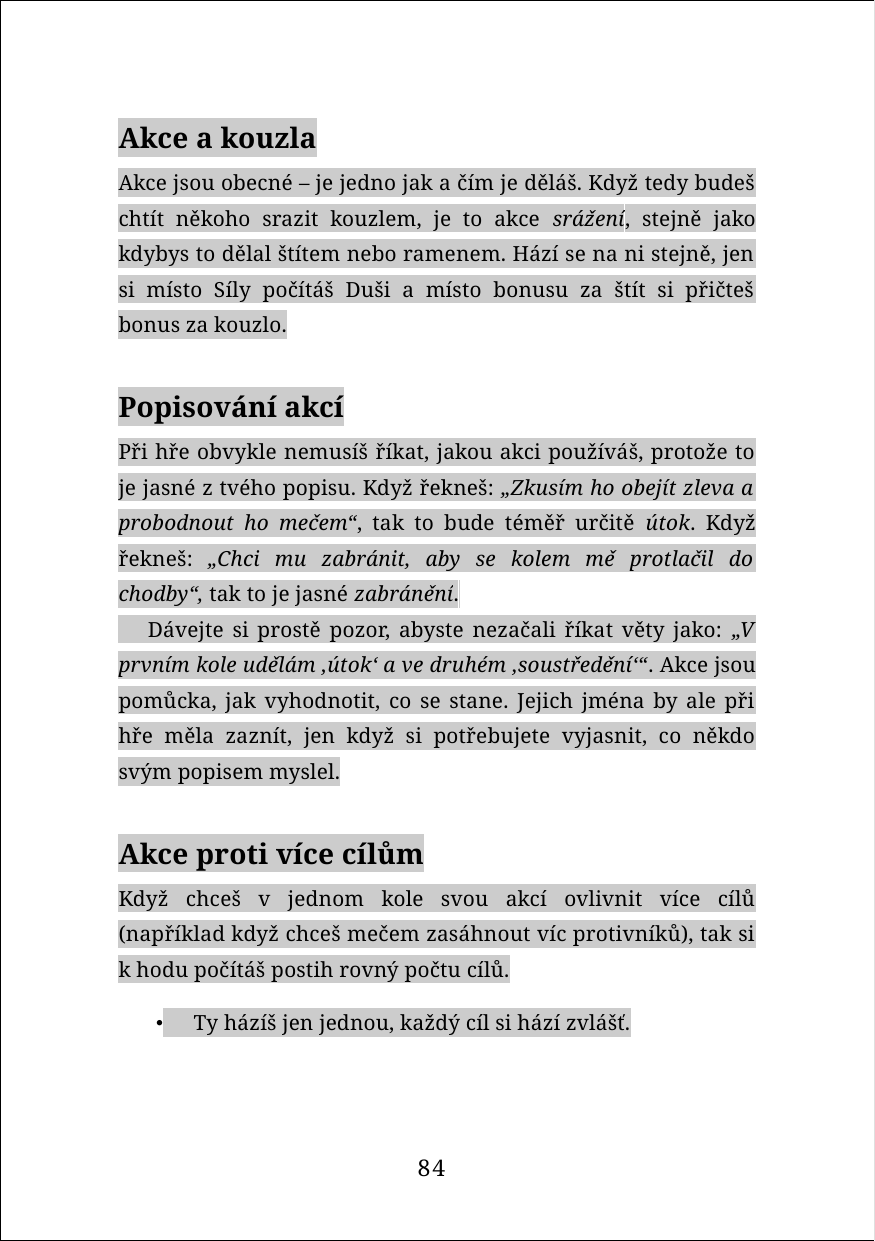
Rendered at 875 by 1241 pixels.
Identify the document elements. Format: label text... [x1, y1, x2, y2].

subtitle Akce proti více cílům [118, 834, 756, 872]
list Ty házíš jen jednou, každý cíl si hází zvlášť. [156, 1008, 756, 1037]
subtitle Akce a kouzla [118, 118, 756, 157]
text Při hře obvykle nemusíš říkat, jakou akci používáš, protože to je jasné z tvého popisu. Když řekneš: „Zkusím ho obejít zleva a probodnout ho mečem“, tak to bude téměř určitě útok. Když řekneš: „Chci mu zabránit, aby se kolem mě protlačil do chodby“, tak to je jasné zabránění. Dávejte si prostě pozor, abyste nezačali říkat věty jako: „V prvním kole udělám ‚útok‘ a ve druhém ‚soustředění‘“. Akce jsou pomůcka, jak vyhodnotit, co se stane. Jejich jména by ale při hře měla zaznít, jen když si potřebujete vyjasnit, co někdo svým popisem myslel. [118, 437, 756, 786]
text Když chceš v jednom kole svou akcí ovlivnit více cílů (například když chceš mečem zasáhnout víc protivníků), tak si k hodu počítáš postih rovný počtu cílů. [118, 884, 756, 983]
text Akce jsou obecné – je jedno jak a čím je děláš. Když tedy budeš chtít někoho srazit kouzlem, je to akce srážení, stejně jako kdybys to dělal štítem nebo ramenem. Hází se na ni stejně, jen si místo Síly počítáš Duši a místo bonusu za štít si přičteš bonus za kouzlo. [118, 168, 756, 339]
subtitle Popisování akcí [118, 387, 756, 426]
